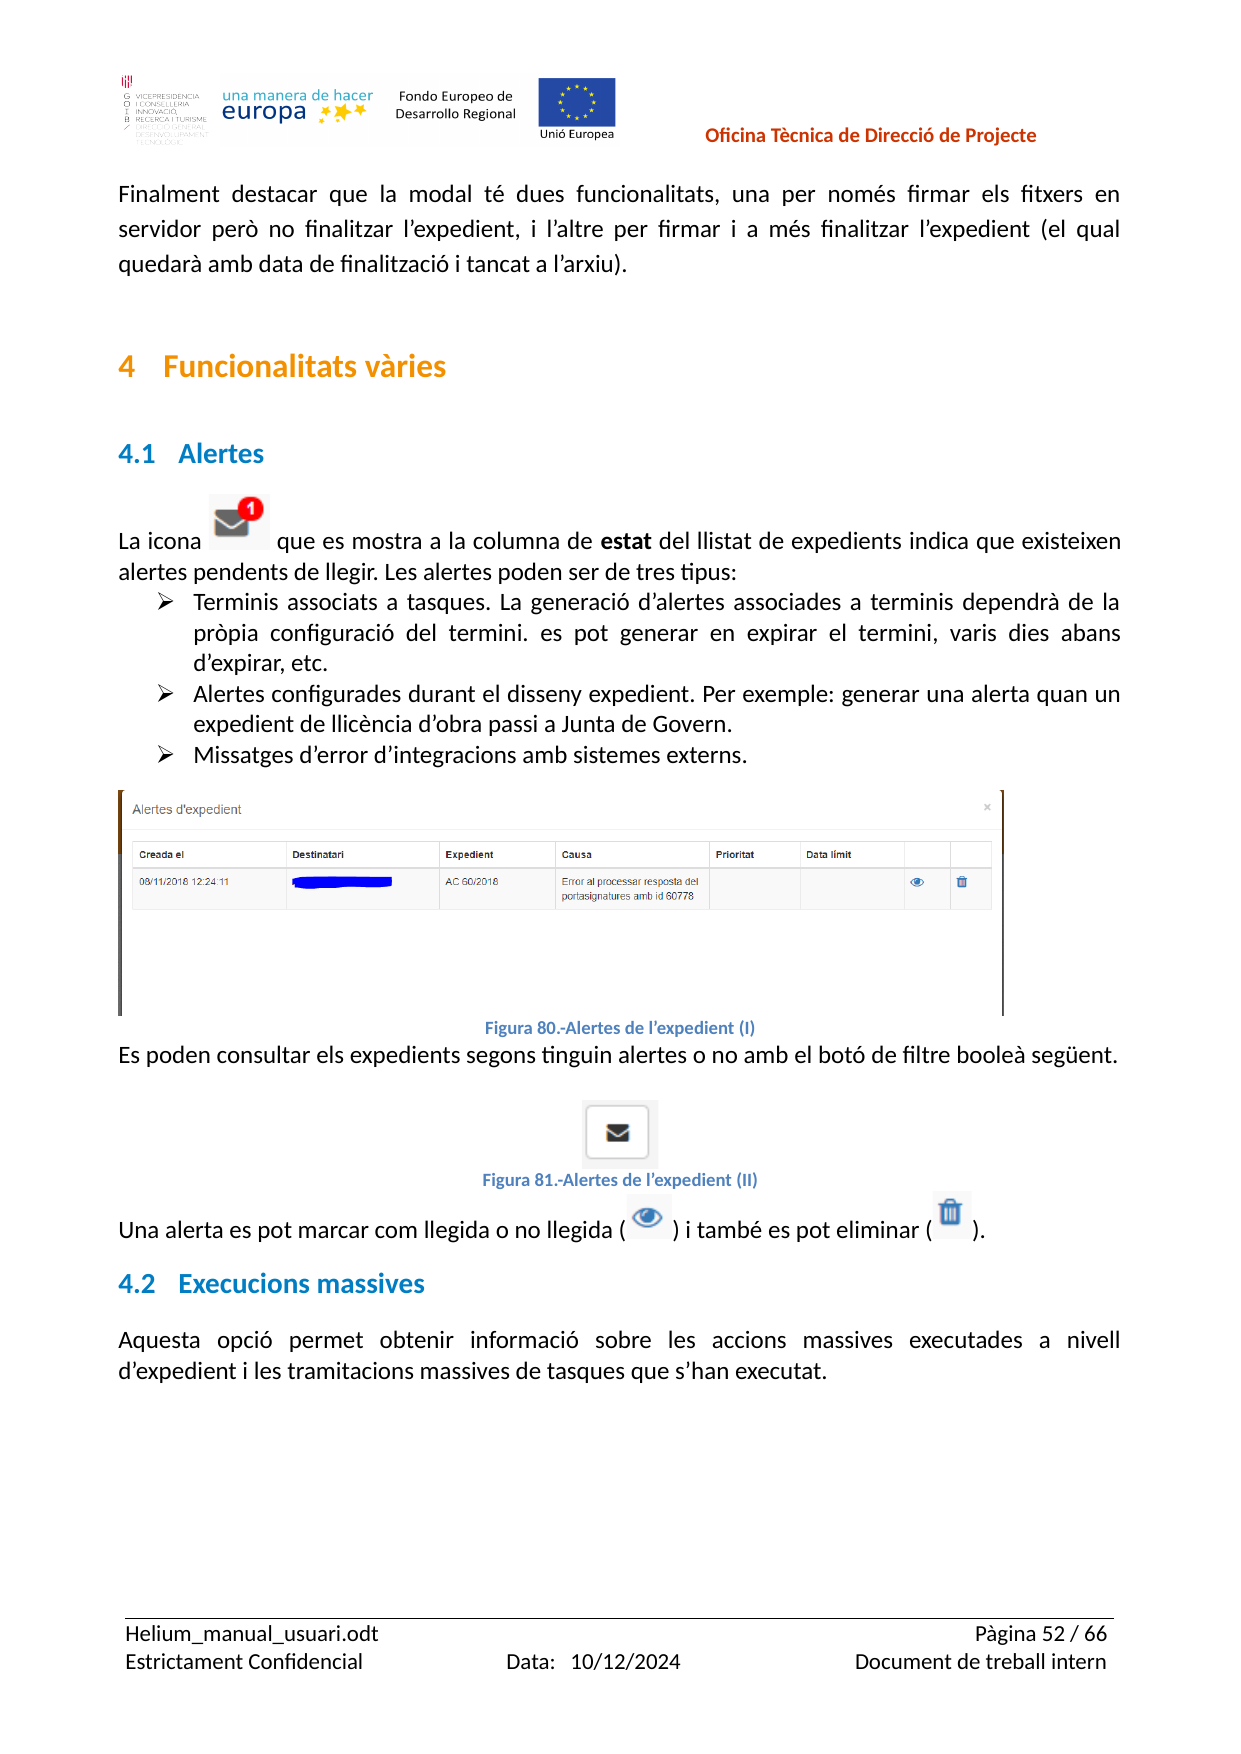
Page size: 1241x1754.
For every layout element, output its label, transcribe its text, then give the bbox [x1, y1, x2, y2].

text Figura 80.-Alertes de l’expedient (I) [118, 1016, 1122, 1039]
picture [581, 1100, 659, 1169]
text Una alerta es pot marcar com llegida o no llegida () i també es pot eliminar (). [118, 1192, 1122, 1245]
subtitle Funcionalitats vàries [118, 344, 1122, 385]
list Missatges d’error d’integracions amb sistemes externs. [156, 739, 1122, 769]
list Alertes configurades durant el disseny expedient. Per exemple: generar una alerta quan un expedient de llicència d’obra passi a Junta de Govern. [156, 678, 1122, 739]
picture [626, 1194, 672, 1239]
picture [118, 790, 1004, 1016]
picture [932, 1191, 972, 1239]
picture [219, 73, 621, 147]
picture [118, 73, 213, 147]
text Es poden consultar els expedients segons tinguin alertes o no amb el botó de filtre booleà següent. [118, 1039, 1122, 1069]
text La icona que es mostra a la columna de estat del llistat de expedients indica que existeixen alertes pendents de llegir. Les alertes poden ser de tres tipus: [118, 495, 1122, 586]
list Terminis associats a tasques. La generació d’alertes associades a terminis dependrà de la pròpia configuració del termini. es pot generar en expirar el termini, varis dies abans d’expirar, etc. [156, 586, 1122, 678]
subtitle Alertes [118, 435, 1122, 471]
picture [208, 494, 270, 550]
subtitle Execucions massives [118, 1265, 1122, 1301]
text Figura 81.-Alertes de l’expedient (II) [118, 1169, 1122, 1192]
text Finalment destacar que la modal té dues funcionalitats, una per només firmar els fitxers en servidor però no finalitzar l’expedient, i l’altre per firmar i a més finalitzar l’expedient (el qual quedarà amb data de finalització i tancat a l’arxiu). [118, 178, 1122, 278]
text Aquesta opció permet obtenir informació sobre les accions massives executades a nivell d’expedient i les tramitacions massives de tasques que s’han executat. [118, 1324, 1122, 1386]
